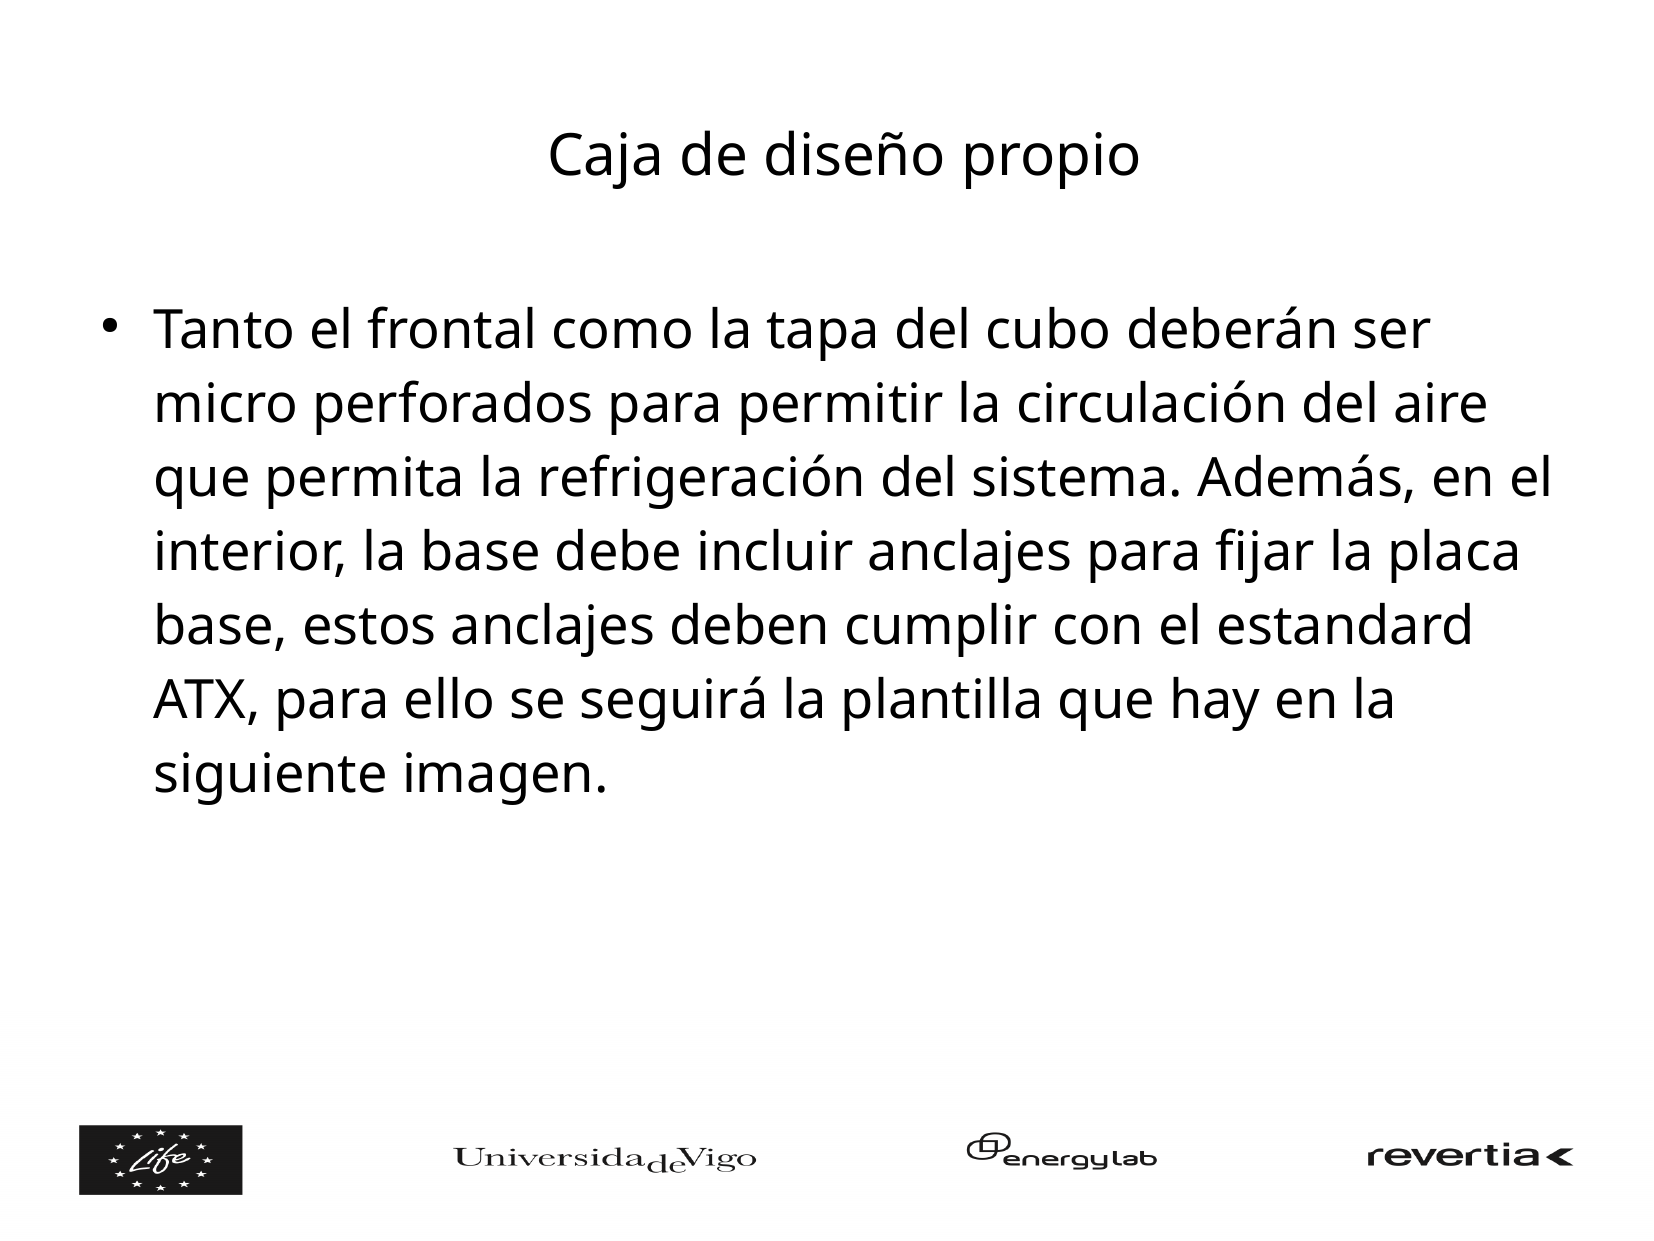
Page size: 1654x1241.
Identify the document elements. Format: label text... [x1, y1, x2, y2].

title Caja de diseño propio [82, 49, 1571, 257]
list Tanto el frontal como la tapa del cubo deberán ser micro perforados para permitir la circulación del aire que permita la refrigeración del sistema. Además, en el interior, la base debe incluir anclajes para fijar la placa base, estos anclajes deben cumplir con el estandard ATX, para ello se seguirá la plantilla que hay en la siguiente imagen. [82, 290, 1571, 1010]
picture [0, 1009, 1654, 1241]
